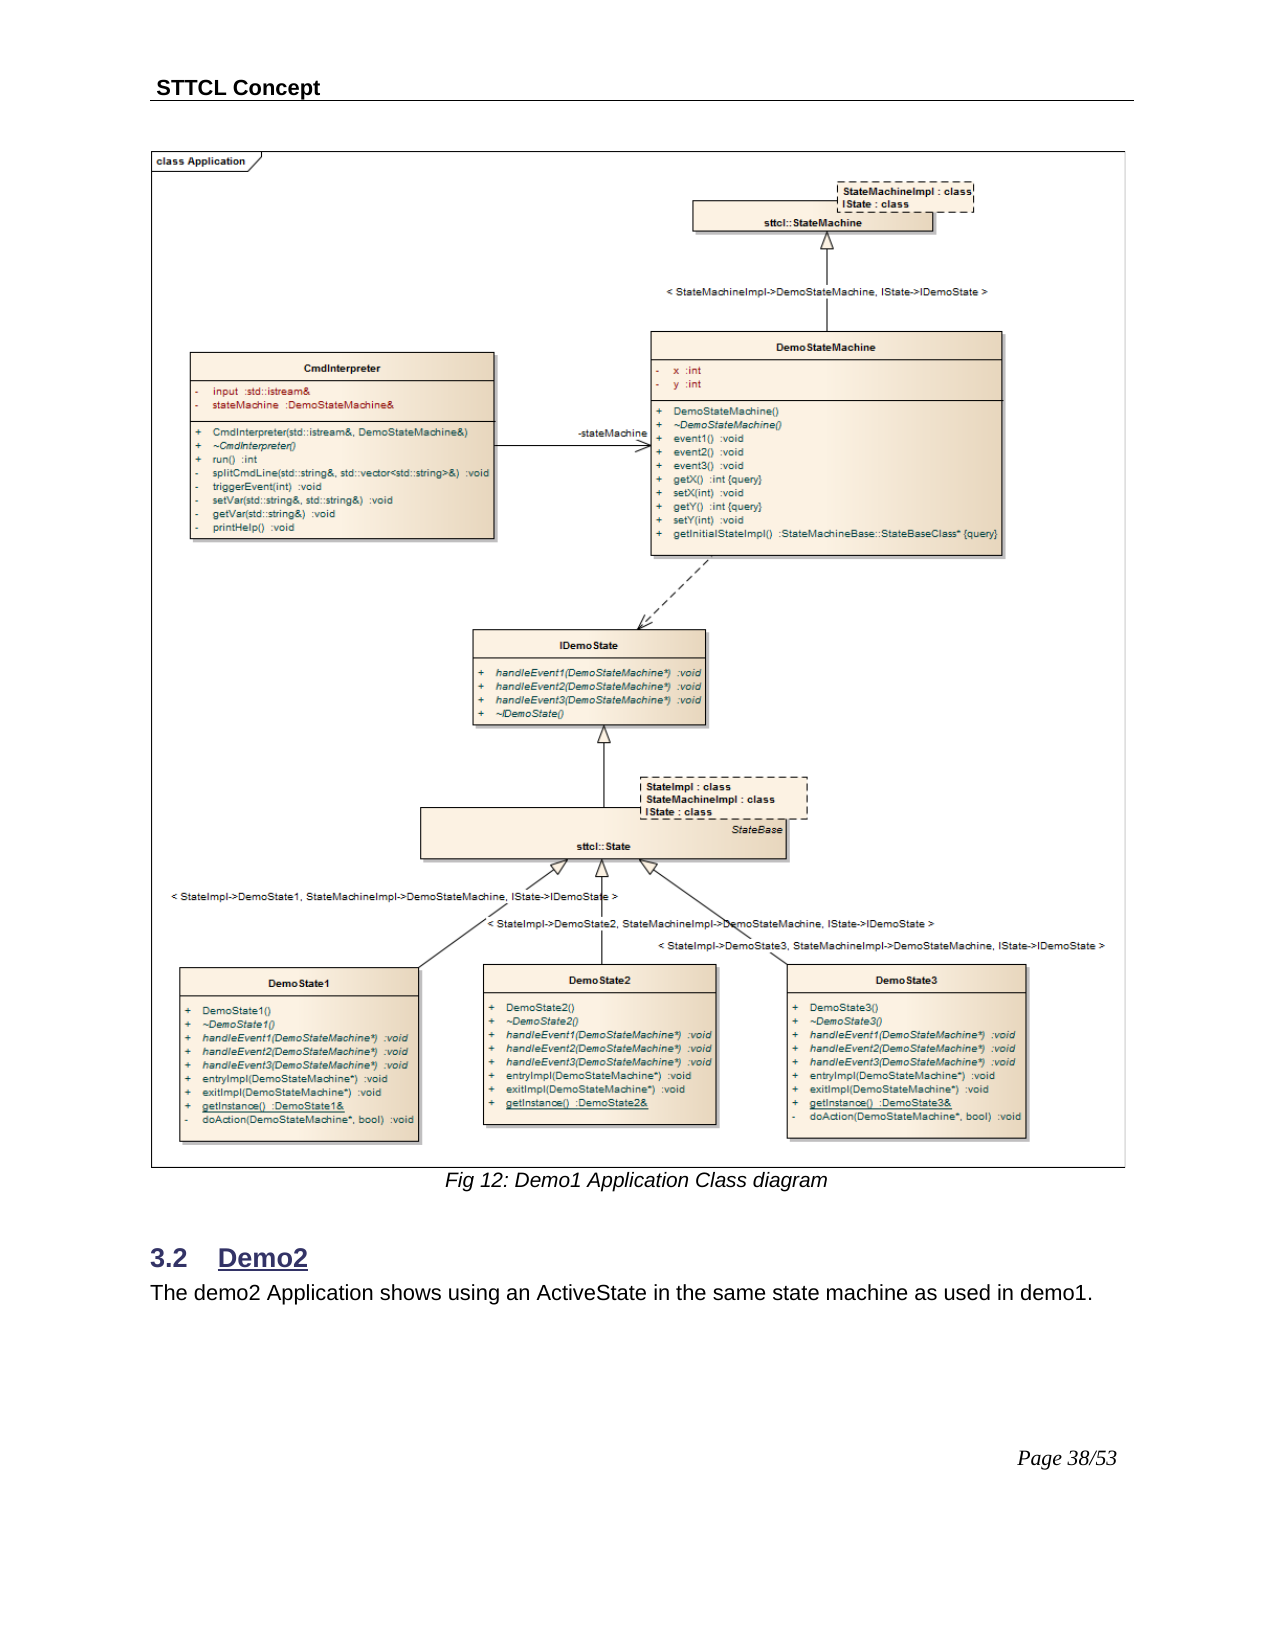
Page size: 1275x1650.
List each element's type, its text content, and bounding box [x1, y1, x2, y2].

text Fig 12: Demo1 Application Class diagram [150, 1168, 1125, 1192]
text The demo2 Application shows using an ActiveState in the same state machine as used in demo1. [150, 1279, 1125, 1305]
subtitle Demo2 [150, 1242, 1125, 1273]
picture [150, 150, 1125, 1168]
